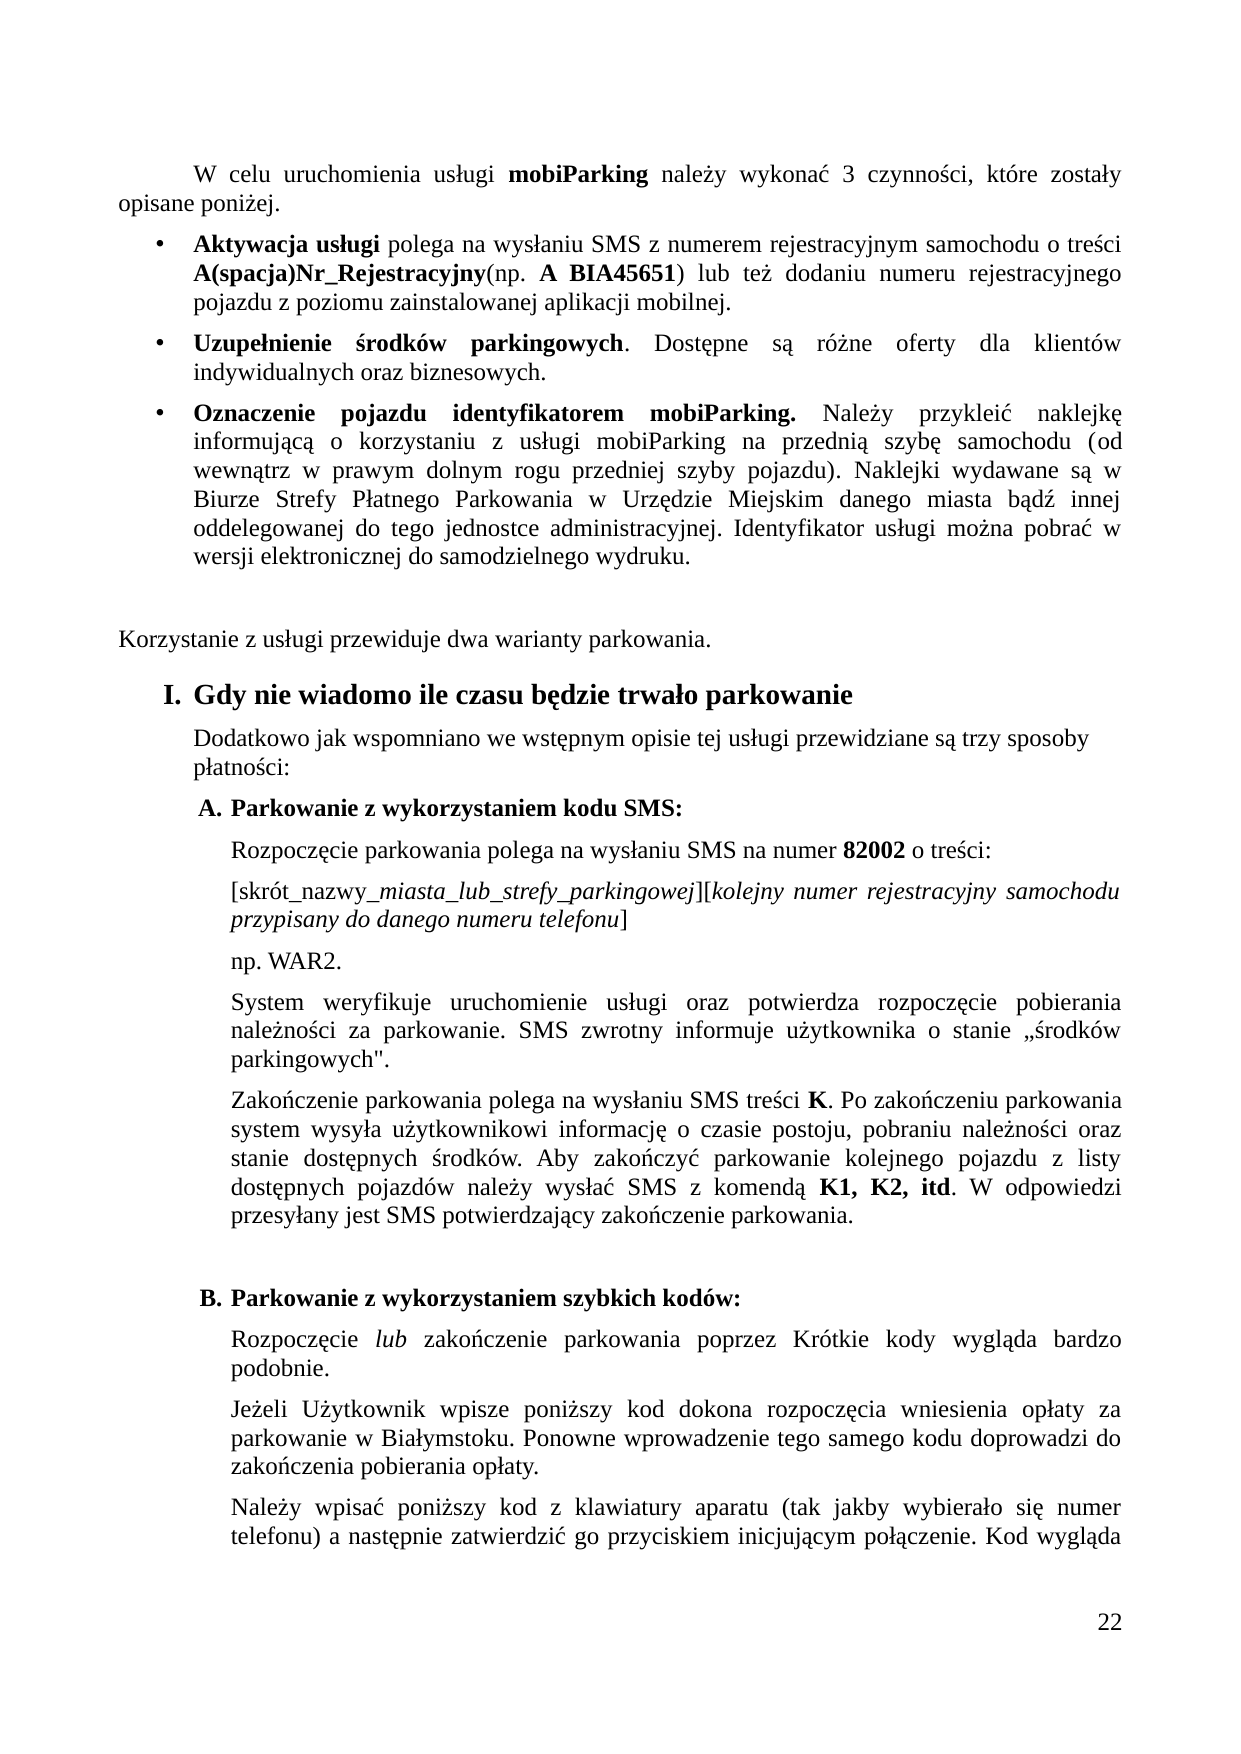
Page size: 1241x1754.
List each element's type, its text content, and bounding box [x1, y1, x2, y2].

list Uzupełnienie środków parkingowych. Dostępne są różne oferty dla klientów indywidualnych oraz biznesowych. [156, 328, 1122, 385]
list Rozpoczęcie parkowania polega na wysłaniu SMS na numer 82002 o treści: [193, 835, 1122, 863]
subtitle Gdy nie wiadomo ile czasu będzie trwało parkowanie [156, 677, 1122, 711]
list Jeżeli Użytkownik wpisze poniższy kod dokona rozpoczęcia wniesienia opłaty za parkowanie w Białymstoku. Ponowne wprowadzenie tego samego kodu doprowadzi do zakończenia pobierania opłaty. [193, 1394, 1122, 1480]
text W celu uruchomienia usługi mobiParking należy wykonać 3 czynności, które zostały opisane poniżej. [118, 159, 1122, 217]
list Zakończenie parkowania polega na wysłaniu SMS treści K. Po zakończeniu parkowania system wysyła użytkownikowi informację o czasie postoju, pobraniu należności oraz stanie dostępnych środków. Aby zakończyć parkowanie kolejnego pojazdu z listy dostępnych pojazdów należy wysłać SMS z komendą K1, K2, itd. W odpowiedzi przesyłany jest SMS potwierdzający zakończenie parkowania. [193, 1086, 1122, 1229]
list Oznaczenie pojazdu identyfikatorem mobiParking. Należy przykleić naklejkę informującą o korzystaniu z usługi mobiParking na przednią szybę samochodu (od wewnątrz w prawym dolnym rogu przedniej szyby pojazdu). Naklejki wydawane są w Biurze Strefy Płatnego Parkowania w Urzędzie Miejskim danego miasta bądź innej oddelegowanej do tego jednostce administracyjnej. Identyfikator usługi można pobrać w wersji elektronicznej do samodzielnego wydruku. [156, 398, 1122, 570]
list Dodatkowo jak wspomniano we wstępnym opisie tej usługi przewidziane są trzy sposoby płatności: [156, 723, 1122, 781]
list Parkowanie z wykorzystaniem kodu SMS: [193, 793, 1122, 822]
list Należy wpisać poniższy kod z klawiatury aparatu (tak jakby wybierało się numer telefonu) a następnie zatwierdzić go przyciskiem inicjującym połączenie. Kod wygląda [193, 1492, 1122, 1550]
list np. WAR2. [193, 946, 1122, 974]
list Rozpoczęcie lub zakończenie parkowania poprzez Krótkie kody wygląda bardzo podobnie. [193, 1324, 1122, 1381]
list Parkowanie z wykorzystaniem szybkich kodów: [193, 1283, 1122, 1312]
text Korzystanie z usługi przewiduje dwa warianty parkowania. [118, 624, 1122, 652]
list System weryfikuje uruchomienie usługi oraz potwierdza rozpoczęcie pobierania należności za parkowanie. SMS zwrotny informuje użytkownika o stanie „środków parkingowych". [193, 987, 1122, 1073]
list [skrót_nazwy_miasta_lub_strefy_parkingowej][kolejny numer rejestracyjny samochodu przypisany do danego numeru telefonu] [193, 876, 1122, 933]
list Aktywacja usługi polega na wysłaniu SMS z numerem rejestracyjnym samochodu o treści A(spacja)Nr_Rejestracyjny(np. A BIA45651) lub też dodaniu numeru rejestracyjnego pojazdu z poziomu zainstalowanej aplikacji mobilnej. [156, 229, 1122, 315]
